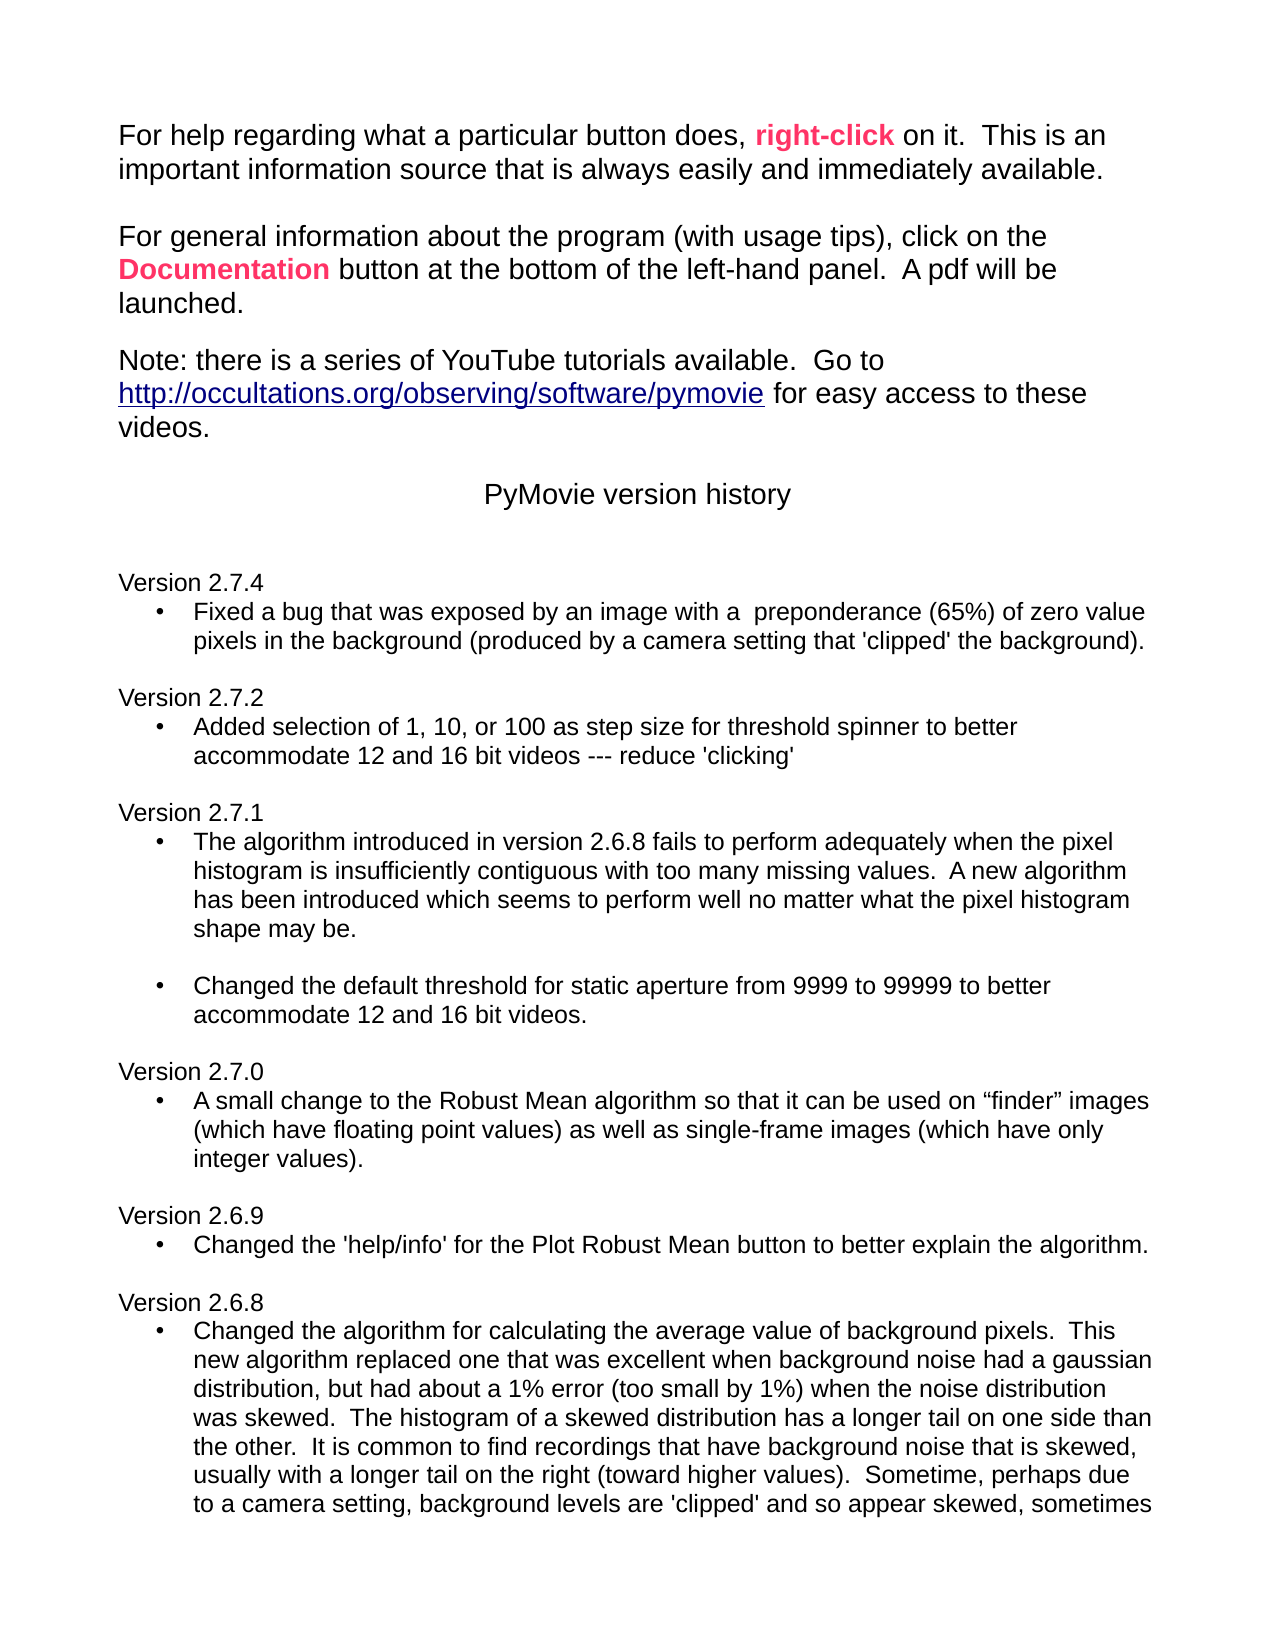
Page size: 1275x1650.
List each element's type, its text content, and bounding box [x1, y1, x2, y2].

text Version 2.6.9 [118, 1201, 1157, 1230]
list Changed the algorithm for calculating the average value of background pixels. This new algorithm replaced one that was excellent when background noise had a gaussian distribution, but had about a 1% error (too small by 1%) when the noise distribution was skewed. The histogram of a skewed distribution has a longer tail on one side than the other. It is common to find recordings that have background noise that is skewed, usually with a longer tail on the right (toward higher values). Sometime, perhaps due to a camera setting, background levels are 'clipped' and so appear skewed, sometimes [156, 1316, 1157, 1518]
list Changed the default threshold for static aperture from 9999 to 99999 to better accommodate 12 and 16 bit videos. [156, 971, 1157, 1057]
list A small change to the Robust Mean algorithm so that it can be used on “finder” images (which have floating point values) as well as single-frame images (which have only integer values). [156, 1086, 1157, 1172]
text Version 2.6.8 [118, 1288, 1157, 1316]
text For help regarding what a particular button does, right-click on it. This is an important information source that is always easily and immediately available. [118, 118, 1157, 185]
list Changed the 'help/info' for the Plot Robust Mean button to better explain the algorithm. [156, 1230, 1157, 1288]
text Version 2.7.0 [118, 1057, 1157, 1086]
list The algorithm introduced in version 2.6.8 fails to perform adequately when the pixel histogram is insufficiently contiguous with too many missing values. A new algorithm has been introduced which seems to perform well no matter what the pixel histogram shape may be. [156, 827, 1157, 971]
text Version 2.7.4 [118, 568, 1157, 597]
text For general information about the program (with usage tips), click on the Documentation button at the bottom of the left-hand panel. A pdf will be launched. [118, 219, 1157, 319]
text Version 2.7.1 [118, 798, 1157, 827]
text Note: there is a series of YouTube tutorials available. Go to http://occultations.org/observing/software/pymovie for easy access to these videos. [118, 343, 1157, 444]
text PyMovie version history [118, 477, 1157, 511]
text Version 2.7.2 [118, 683, 1157, 712]
list Fixed a bug that was exposed by an image with a preponderance (65%) of zero value pixels in the background (produced by a camera setting that 'clipped' the background). [156, 597, 1157, 654]
list Added selection of 1, 10, or 100 as step size for threshold spinner to better accommodate 12 and 16 bit videos --- reduce 'clicking' [156, 712, 1157, 770]
